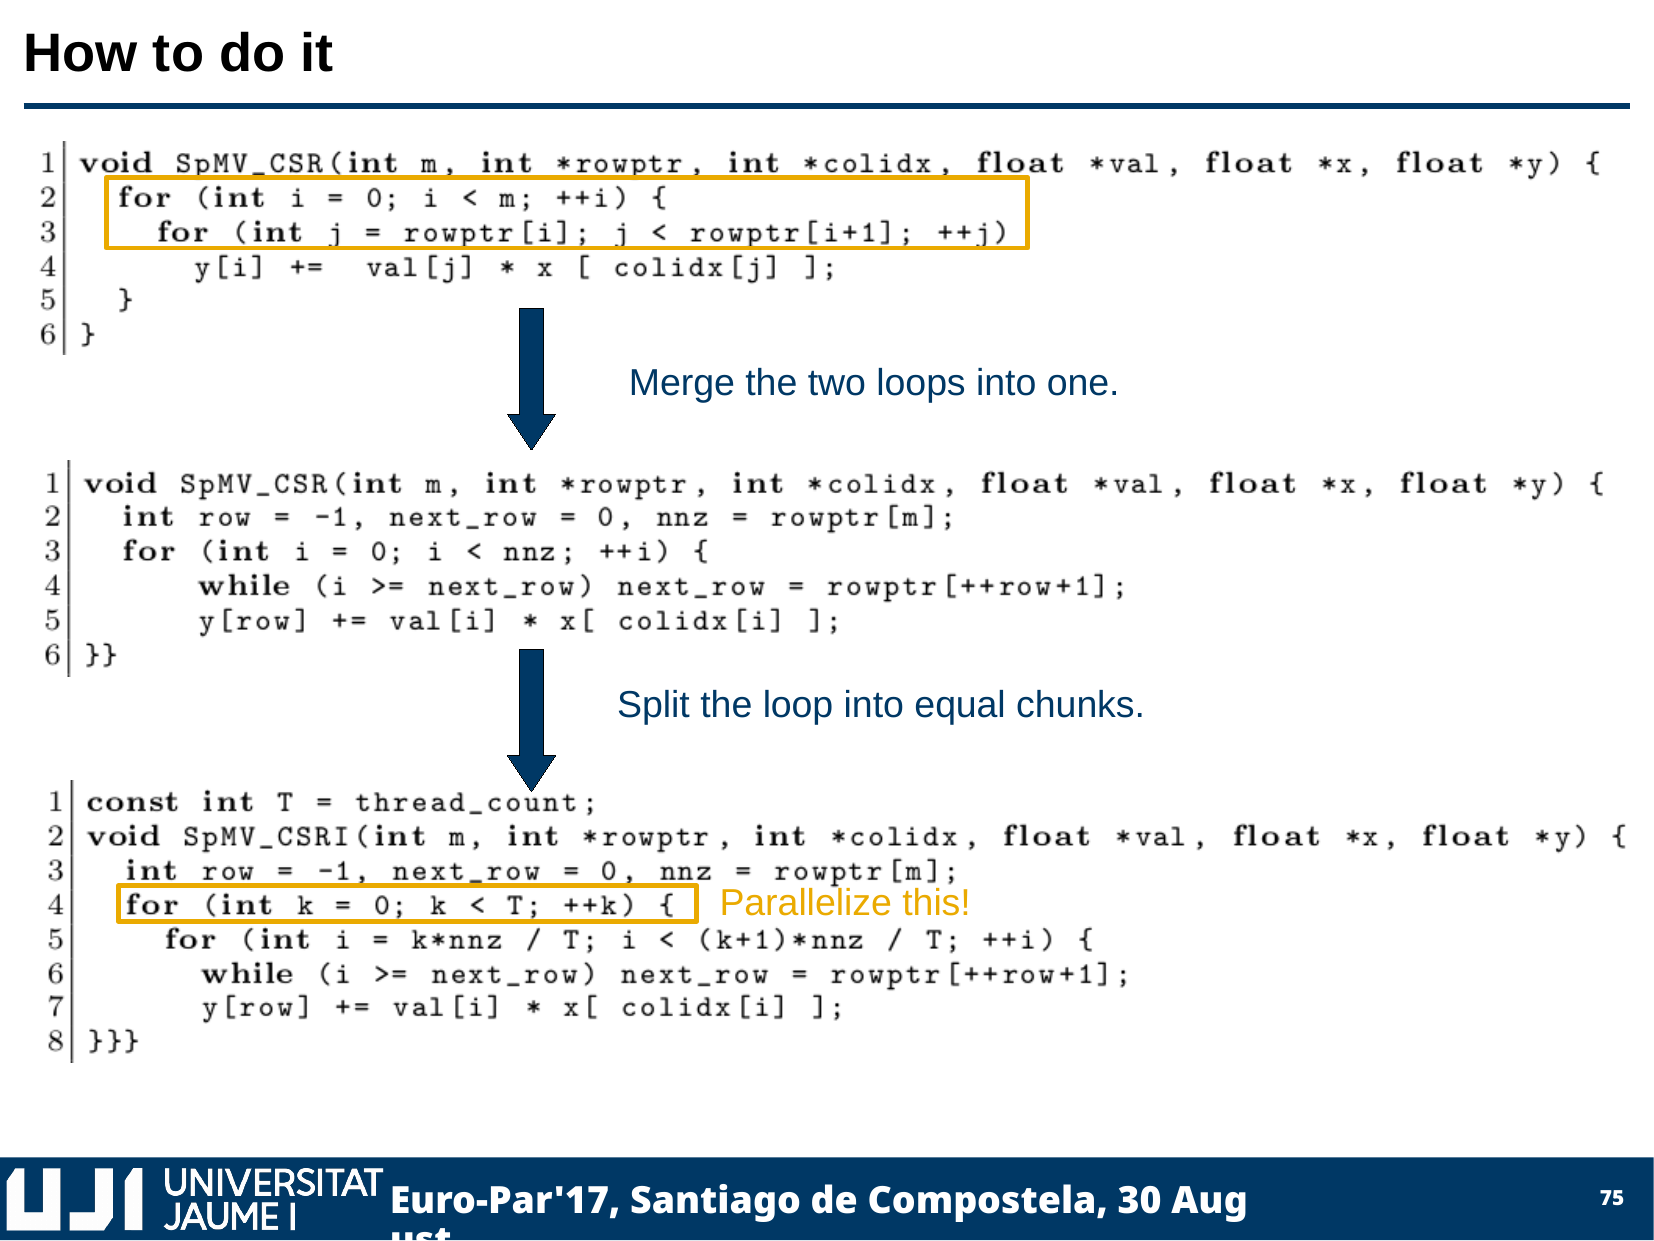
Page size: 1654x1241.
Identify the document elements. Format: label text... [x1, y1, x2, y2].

picture [35, 780, 1630, 1063]
picture [0, 1158, 390, 1241]
picture [32, 141, 1607, 355]
text_box [507, 308, 556, 450]
title How to do it [23, 0, 1630, 107]
text_box Parallelize this! [704, 874, 987, 931]
text_box Split the loop into equal chunks. [602, 675, 1161, 733]
text_box Merge the two loops into one. [614, 354, 1135, 412]
text_box [507, 649, 556, 792]
picture [35, 460, 1617, 677]
